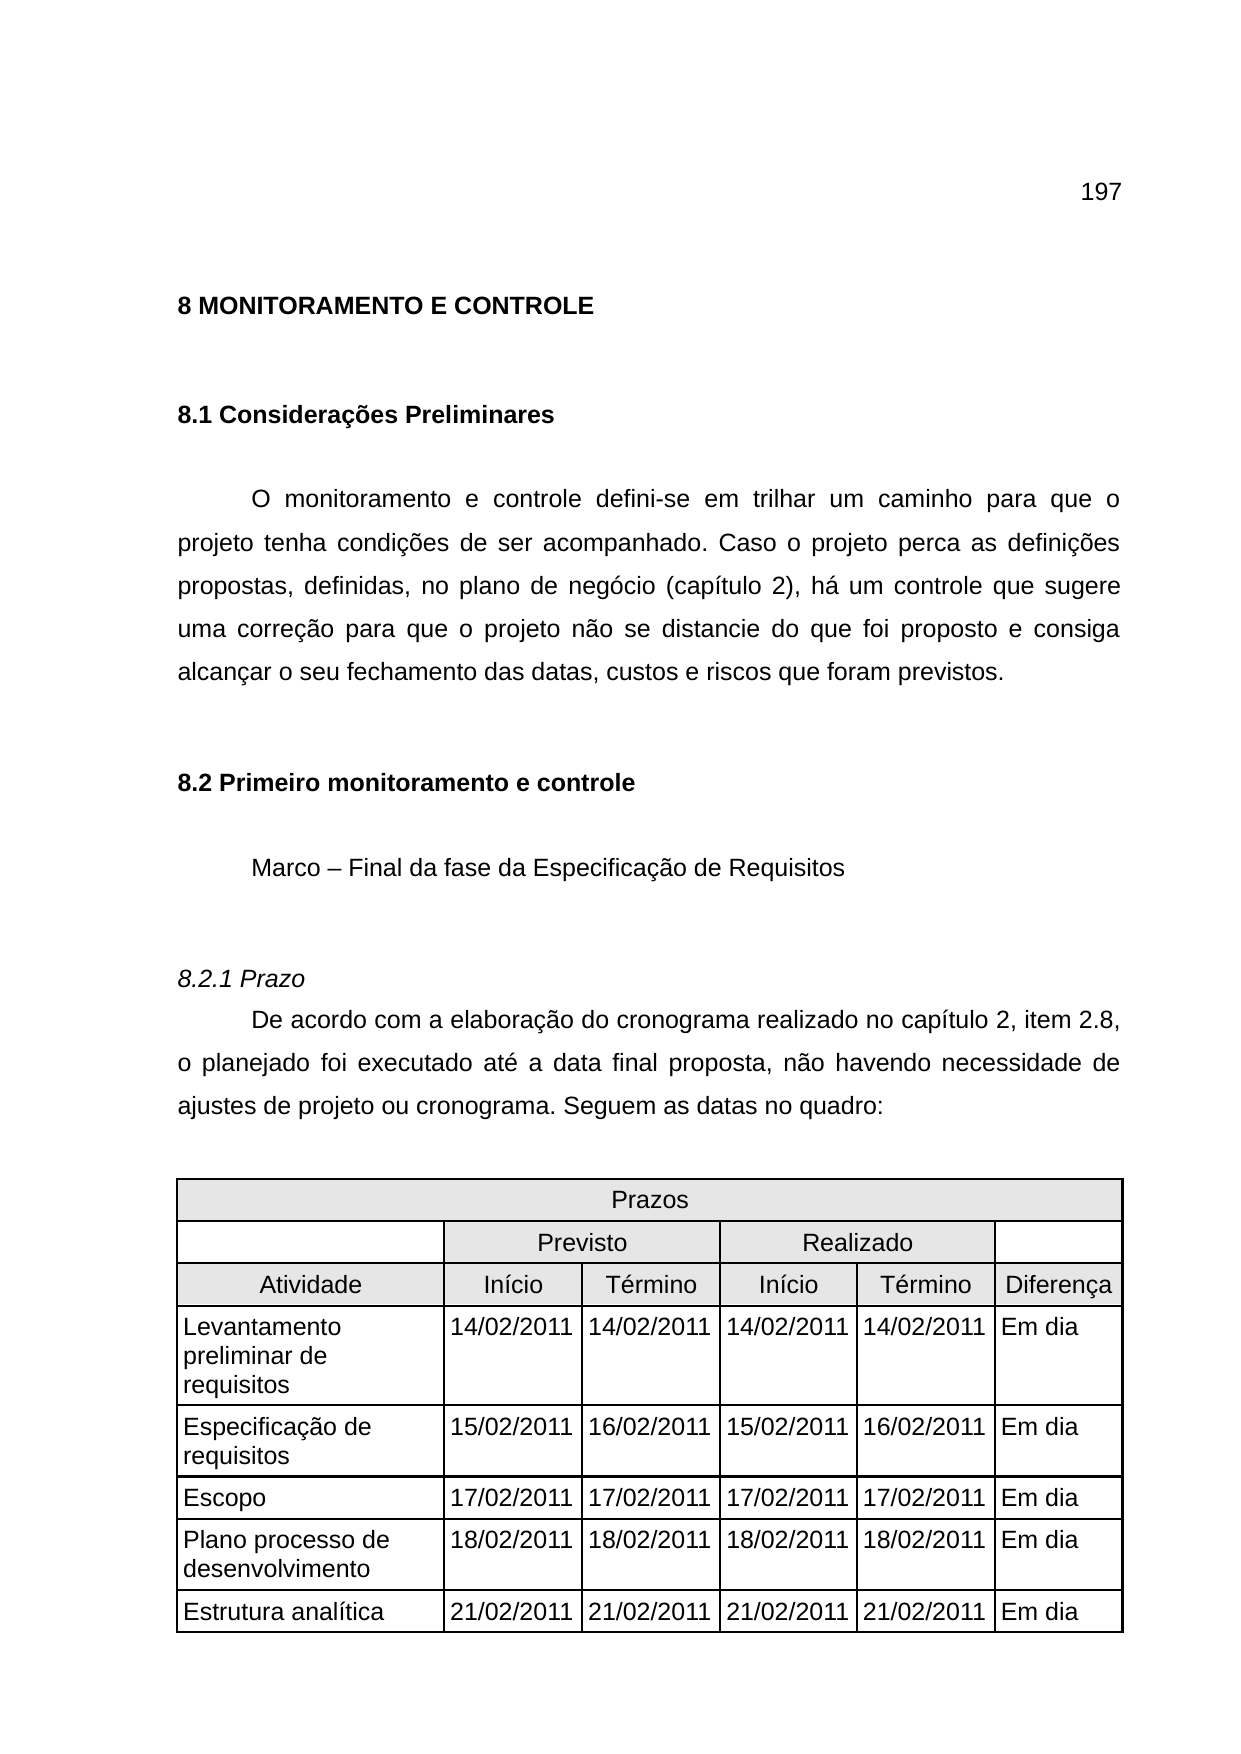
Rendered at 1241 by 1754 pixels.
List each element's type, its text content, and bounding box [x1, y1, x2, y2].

table_cell Atividade [178, 1264, 443, 1304]
table_cell Em dia [996, 1520, 1121, 1589]
text Marco – Final da fase da Especificação de Requisitos [177, 853, 1122, 881]
subtitle 8.2 Primeiro monitoramento e controle [177, 768, 1122, 797]
table_cell 15/02/2011 [445, 1406, 581, 1475]
table_cell 17/02/2011 [858, 1478, 994, 1518]
table_cell 21/02/2011 [858, 1591, 994, 1631]
table_cell Em dia [996, 1478, 1121, 1518]
table_cell 21/02/2011 [721, 1591, 856, 1631]
table_cell Término [583, 1264, 719, 1304]
table_cell Diferença [996, 1264, 1121, 1304]
table_cell 18/02/2011 [445, 1520, 581, 1589]
table_cell 14/02/2011 [445, 1307, 581, 1404]
table_cell 18/02/2011 [721, 1520, 856, 1589]
table_cell 17/02/2011 [445, 1478, 581, 1518]
table_cell 17/02/2011 [721, 1478, 856, 1518]
table_cell 14/02/2011 [721, 1307, 856, 1404]
table_cell Em dia [996, 1406, 1121, 1475]
table_cell Levantamento preliminar de requisitos [178, 1307, 443, 1404]
table_cell 21/02/2011 [445, 1591, 581, 1631]
table_cell 17/02/2011 [583, 1478, 719, 1518]
table_cell 15/02/2011 [721, 1406, 856, 1475]
table_cell 14/02/2011 [583, 1307, 719, 1404]
text De acordo com a elaboração do cronograma realizado no capítulo 2, item 2.8, o planejado foi executado até a data final proposta, não havendo necessidade de ajustes de projeto ou cronograma. Seguem as datas no quadro: [177, 1005, 1122, 1120]
table_cell Término [858, 1264, 994, 1304]
table_cell 18/02/2011 [583, 1520, 719, 1589]
table_cell Especificação de requisitos [178, 1406, 443, 1475]
subtitle 8.1 Considerações Preliminares [177, 400, 1122, 429]
table_cell [178, 1222, 443, 1262]
text O monitoramento e controle defini-se em trilhar um caminho para que o projeto tenha condições de ser acompanhado. Caso o projeto perca as definições propostas, definidas, no plano de negócio (capítulo 2), há um controle que sugere uma correção para que o projeto não se distancie do que foi proposto e consiga alcançar o seu fechamento das datas, custos e riscos que foram previstos. [177, 484, 1122, 686]
table_cell 21/02/2011 [583, 1591, 719, 1631]
table_cell Realizado [721, 1222, 994, 1262]
table_cell [996, 1222, 1121, 1262]
table_cell Previsto [445, 1222, 719, 1262]
subtitle 8.2.1 Prazo [177, 964, 1122, 993]
table_cell Em dia [996, 1591, 1121, 1631]
table_cell Em dia [996, 1307, 1121, 1404]
table_cell Início [721, 1264, 856, 1304]
subtitle 8 MONITORAMENTO E CONTROLE [177, 291, 1122, 319]
table_header Prazos [178, 1180, 1121, 1220]
table_cell Estrutura analítica [178, 1591, 443, 1631]
table_cell 14/02/2011 [858, 1307, 994, 1404]
table_cell 18/02/2011 [858, 1520, 994, 1589]
table_cell 16/02/2011 [858, 1406, 994, 1475]
table_cell Escopo [178, 1478, 443, 1518]
table_cell Início [445, 1264, 581, 1304]
table_cell Plano processo de desenvolvimento [178, 1520, 443, 1589]
table_cell 16/02/2011 [583, 1406, 719, 1475]
